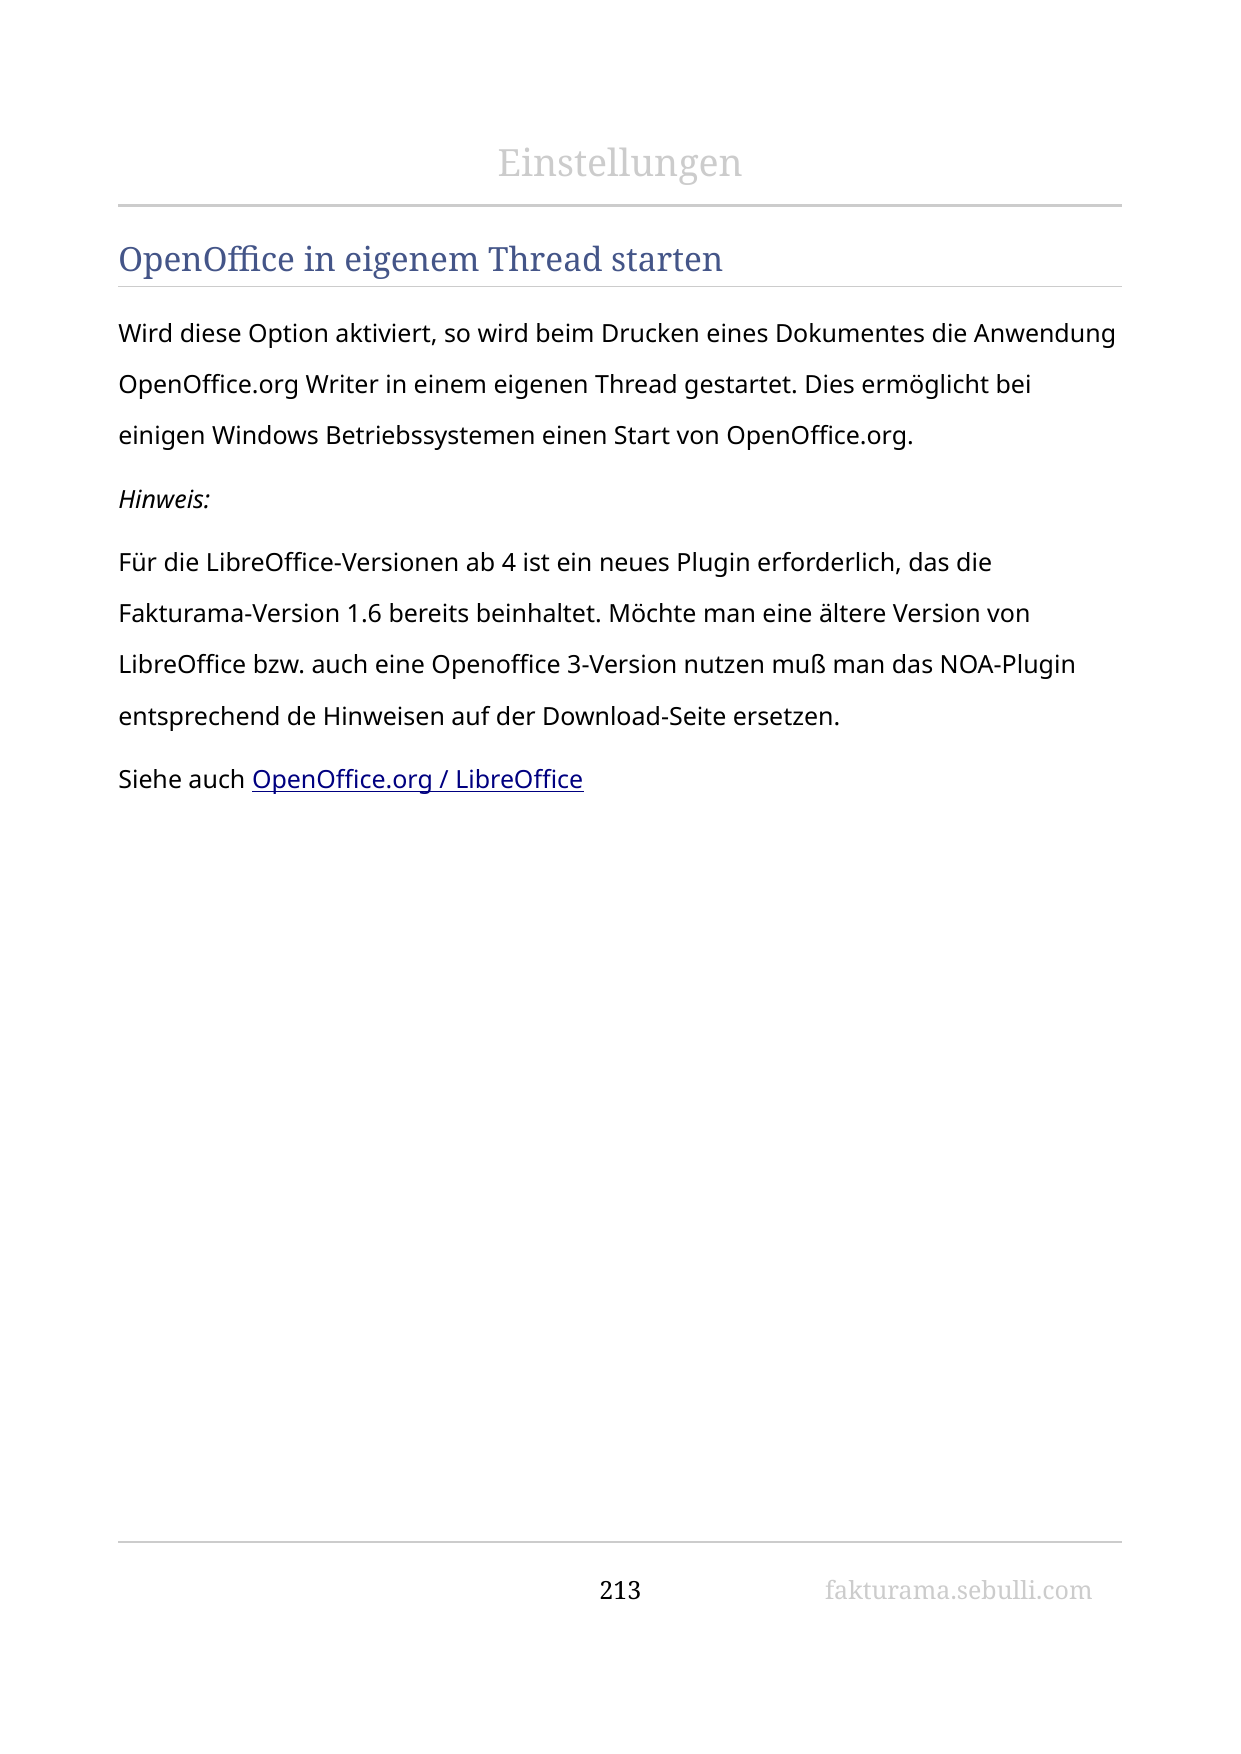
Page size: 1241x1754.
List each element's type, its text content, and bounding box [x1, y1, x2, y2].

text Siehe auch OpenOffice.org / LibreOffice [118, 762, 1122, 796]
text Wird diese Option aktiviert, so wird beim Drucken eines Dokumentes die Anwendung OpenOffice.org Writer in einem eigenen Thread gestartet. Dies ermöglicht bei einigen Windows Betriebssystemen einen Start von OpenOffice.org. [118, 316, 1122, 452]
text Hinweis: [118, 481, 1122, 516]
subtitle OpenOffice in eigenem Thread starten [118, 236, 1122, 286]
text Für die LibreOffice-Versionen ab 4 ist ein neues Plugin erforderlich, das die Fakturama-Version 1.6 bereits beinhaltet. Möchte man eine ältere Version von LibreOffice bzw. auch eine Openoffice 3-Version nutzen muß man das NOA-Plugin entsprechend de Hinweisen auf der Download-Seite ersetzen. [118, 545, 1122, 732]
